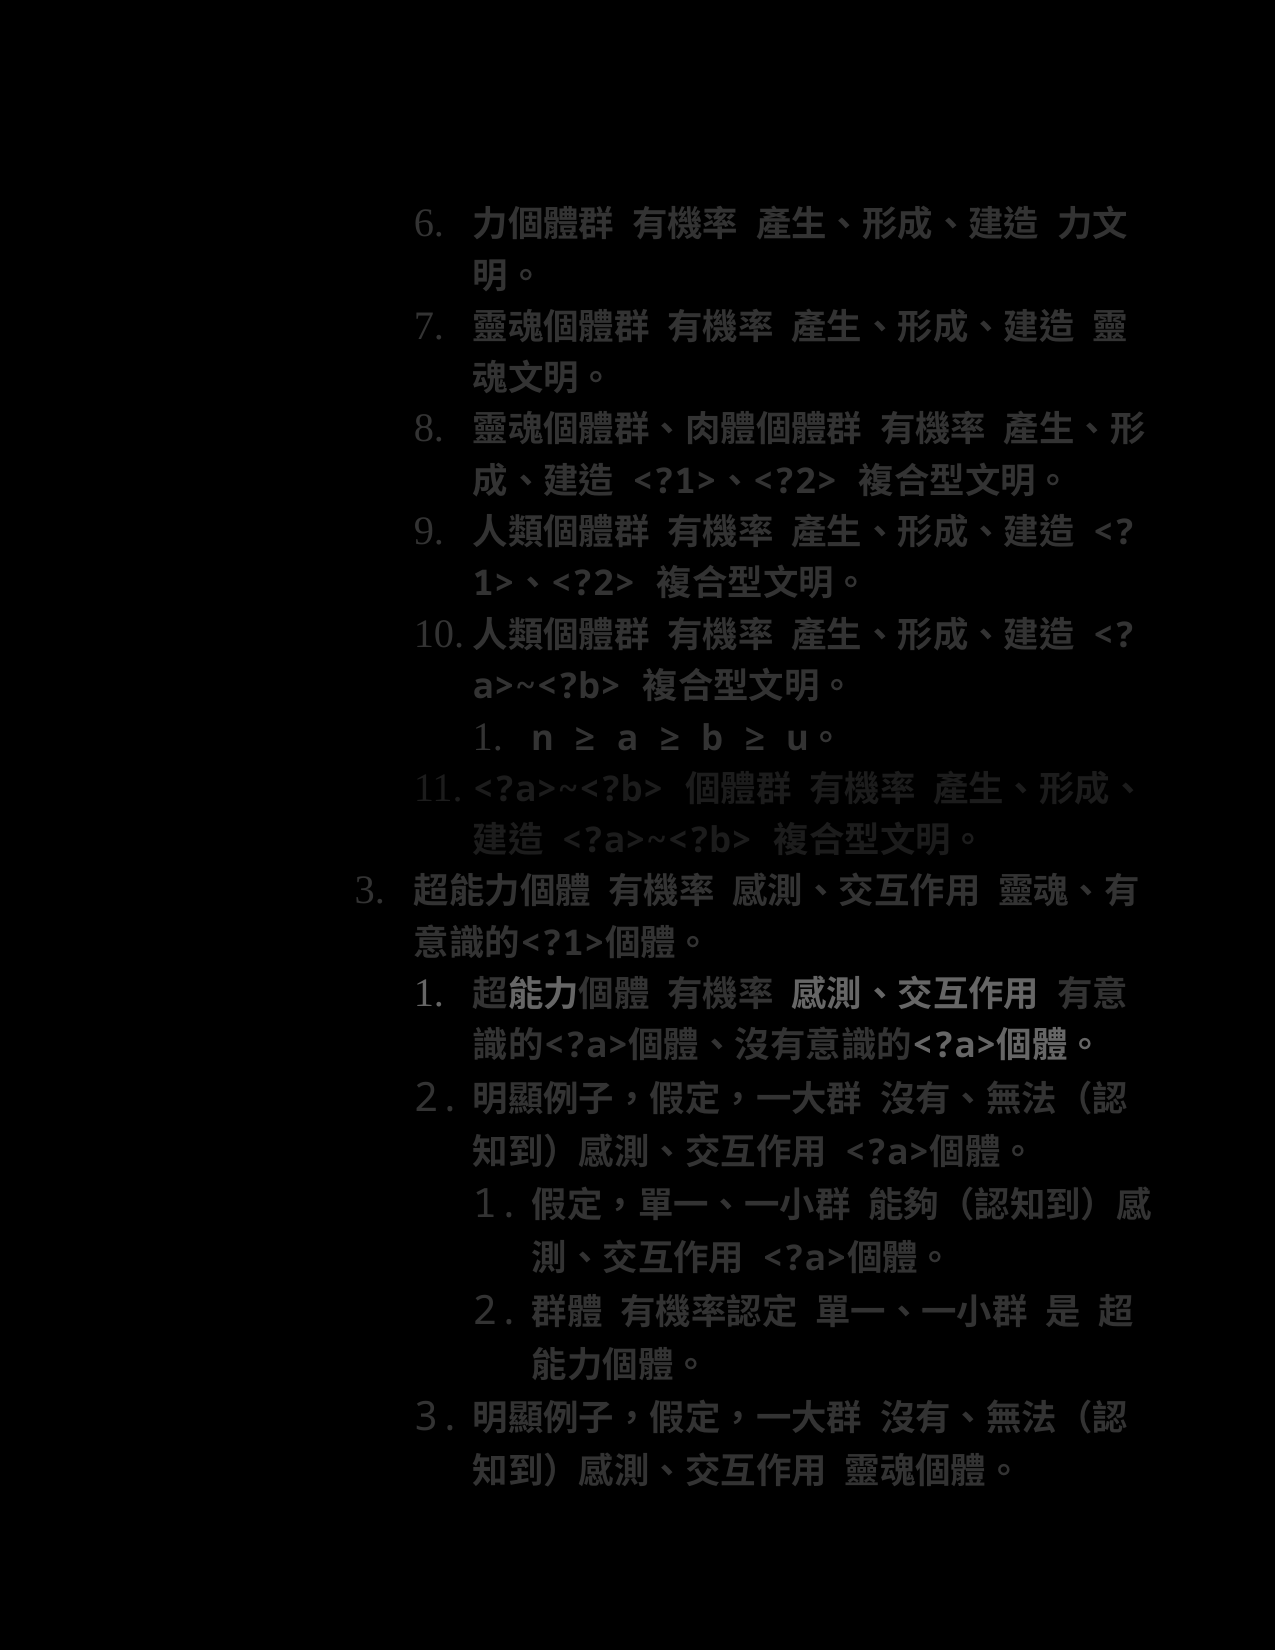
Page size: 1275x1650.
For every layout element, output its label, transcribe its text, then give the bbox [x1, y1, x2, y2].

list n ≥ a ≥ b ≥ u。 [472, 709, 1157, 760]
list <?a>~<?b> 個體群 有機率 產生、形成、建造 <?a>~<?b> 複合型文明。 [413, 760, 1157, 863]
list 假定，單一、一小群 能夠（認知到）感測、交互作用 <?a>個體。 [472, 1174, 1157, 1281]
list 人類個體群 有機率 產生、形成、建造 <?a>~<?b> 複合型文明。 [413, 606, 1157, 709]
list 群體 有機率認定 單一、一小群 是 超能力個體。 [472, 1281, 1157, 1387]
list 超能力個體 有機率 感測、交互作用 有意識的<?a>個體、沒有意識的<?a>個體。 [413, 966, 1157, 1068]
list 靈魂個體群 有機率 產生、形成、建造 靈魂文明。 [413, 298, 1157, 401]
list 靈魂個體群、肉體個體群 有機率 產生、形成、建造 <?1>、<?2> 複合型文明。 [413, 401, 1157, 503]
list 超能力個體 有機率 感測、交互作用 靈魂、有意識的<?1>個體。 [354, 863, 1157, 966]
list 明顯例子，假定，一大群 沒有、無法（認知到）感測、交互作用 <?a>個體。 [413, 1068, 1157, 1174]
list 明顯例子，假定，一大群 沒有、無法（認知到）感測、交互作用 靈魂個體。 [413, 1387, 1157, 1494]
list 人類個體群 有機率 產生、形成、建造 <?1>、<?2> 複合型文明。 [413, 503, 1157, 606]
list 力個體群 有機率 產生、形成、建造 力文明。 [413, 196, 1157, 298]
